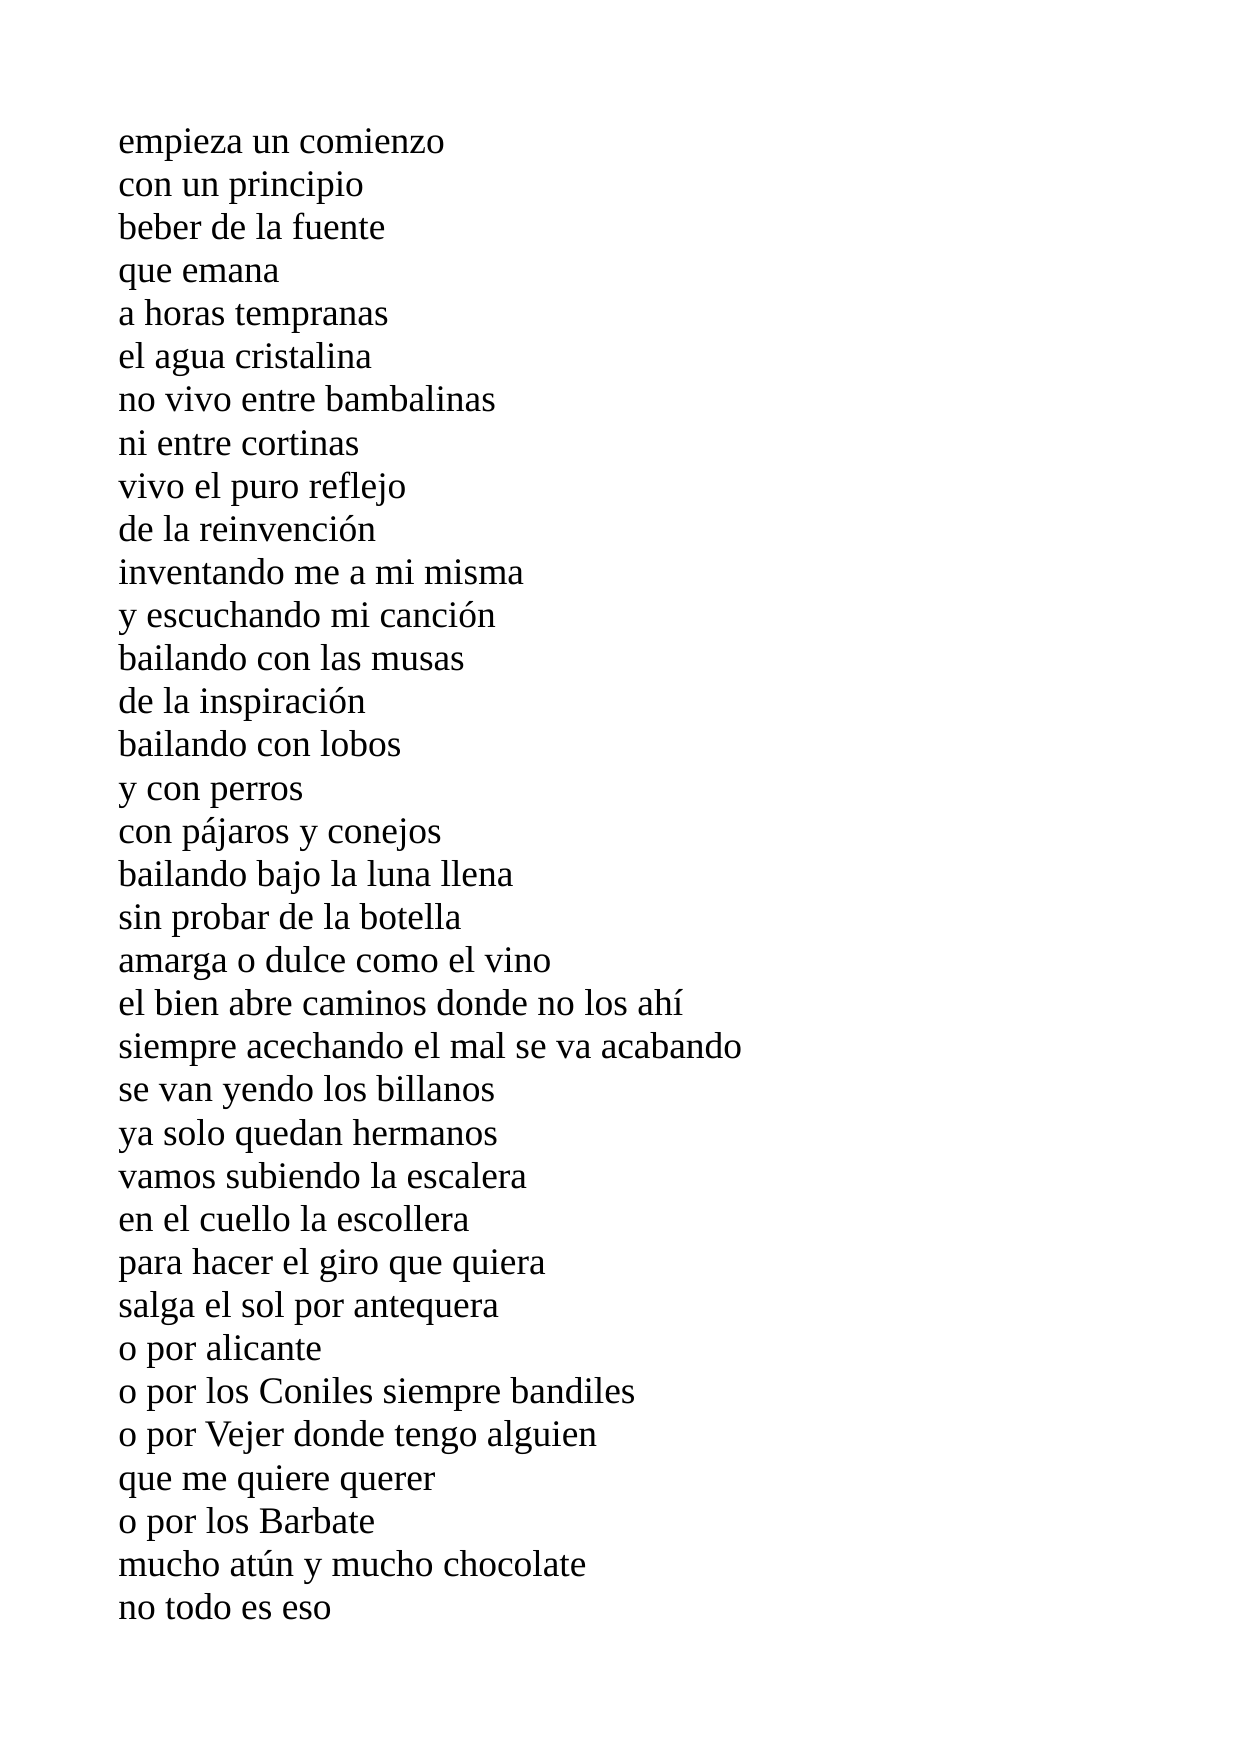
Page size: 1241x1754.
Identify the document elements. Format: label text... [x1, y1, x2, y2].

text no vivo entre bambalinas [118, 377, 1122, 420]
text a horas tempranas [118, 291, 1122, 334]
text vivo el puro reflejo [118, 463, 1122, 506]
text se van yendo los billanos [118, 1067, 1122, 1110]
text para hacer el giro que quiera [118, 1239, 1122, 1282]
text con un principio [118, 161, 1122, 204]
text bailando con lobos [118, 722, 1122, 765]
text bailando con las musas [118, 636, 1122, 679]
text salga el sol por antequera [118, 1282, 1122, 1326]
text o por Vejer donde tengo alguien [118, 1412, 1122, 1455]
text el bien abre caminos donde no los ahí [118, 981, 1122, 1024]
text y escuchando mi canción [118, 592, 1122, 636]
text y con perros [118, 765, 1122, 808]
text empieza un comienzo [118, 118, 1122, 161]
text de la reinvención [118, 506, 1122, 549]
text en el cuello la escollera [118, 1196, 1122, 1239]
text o por alicante [118, 1326, 1122, 1369]
text ya solo quedan hermanos [118, 1110, 1122, 1153]
text o por los Barbate [118, 1498, 1122, 1541]
text sin probar de la botella [118, 894, 1122, 937]
text el agua cristalina [118, 334, 1122, 377]
text con pájaros y conejos [118, 808, 1122, 851]
text no todo es eso [118, 1584, 1122, 1627]
text ni entre cortinas [118, 420, 1122, 463]
text de la inspiración [118, 679, 1122, 722]
text beber de la fuente [118, 204, 1122, 247]
text siempre acechando el mal se va acabando [118, 1024, 1122, 1067]
text inventando me a mi misma [118, 549, 1122, 592]
text vamos subiendo la escalera [118, 1153, 1122, 1196]
text bailando bajo la luna llena [118, 851, 1122, 894]
text que me quiere querer [118, 1455, 1122, 1498]
text mucho atún y mucho chocolate [118, 1541, 1122, 1584]
text que emana [118, 247, 1122, 291]
text amarga o dulce como el vino [118, 937, 1122, 981]
text o por los Coniles siempre bandiles [118, 1369, 1122, 1412]
